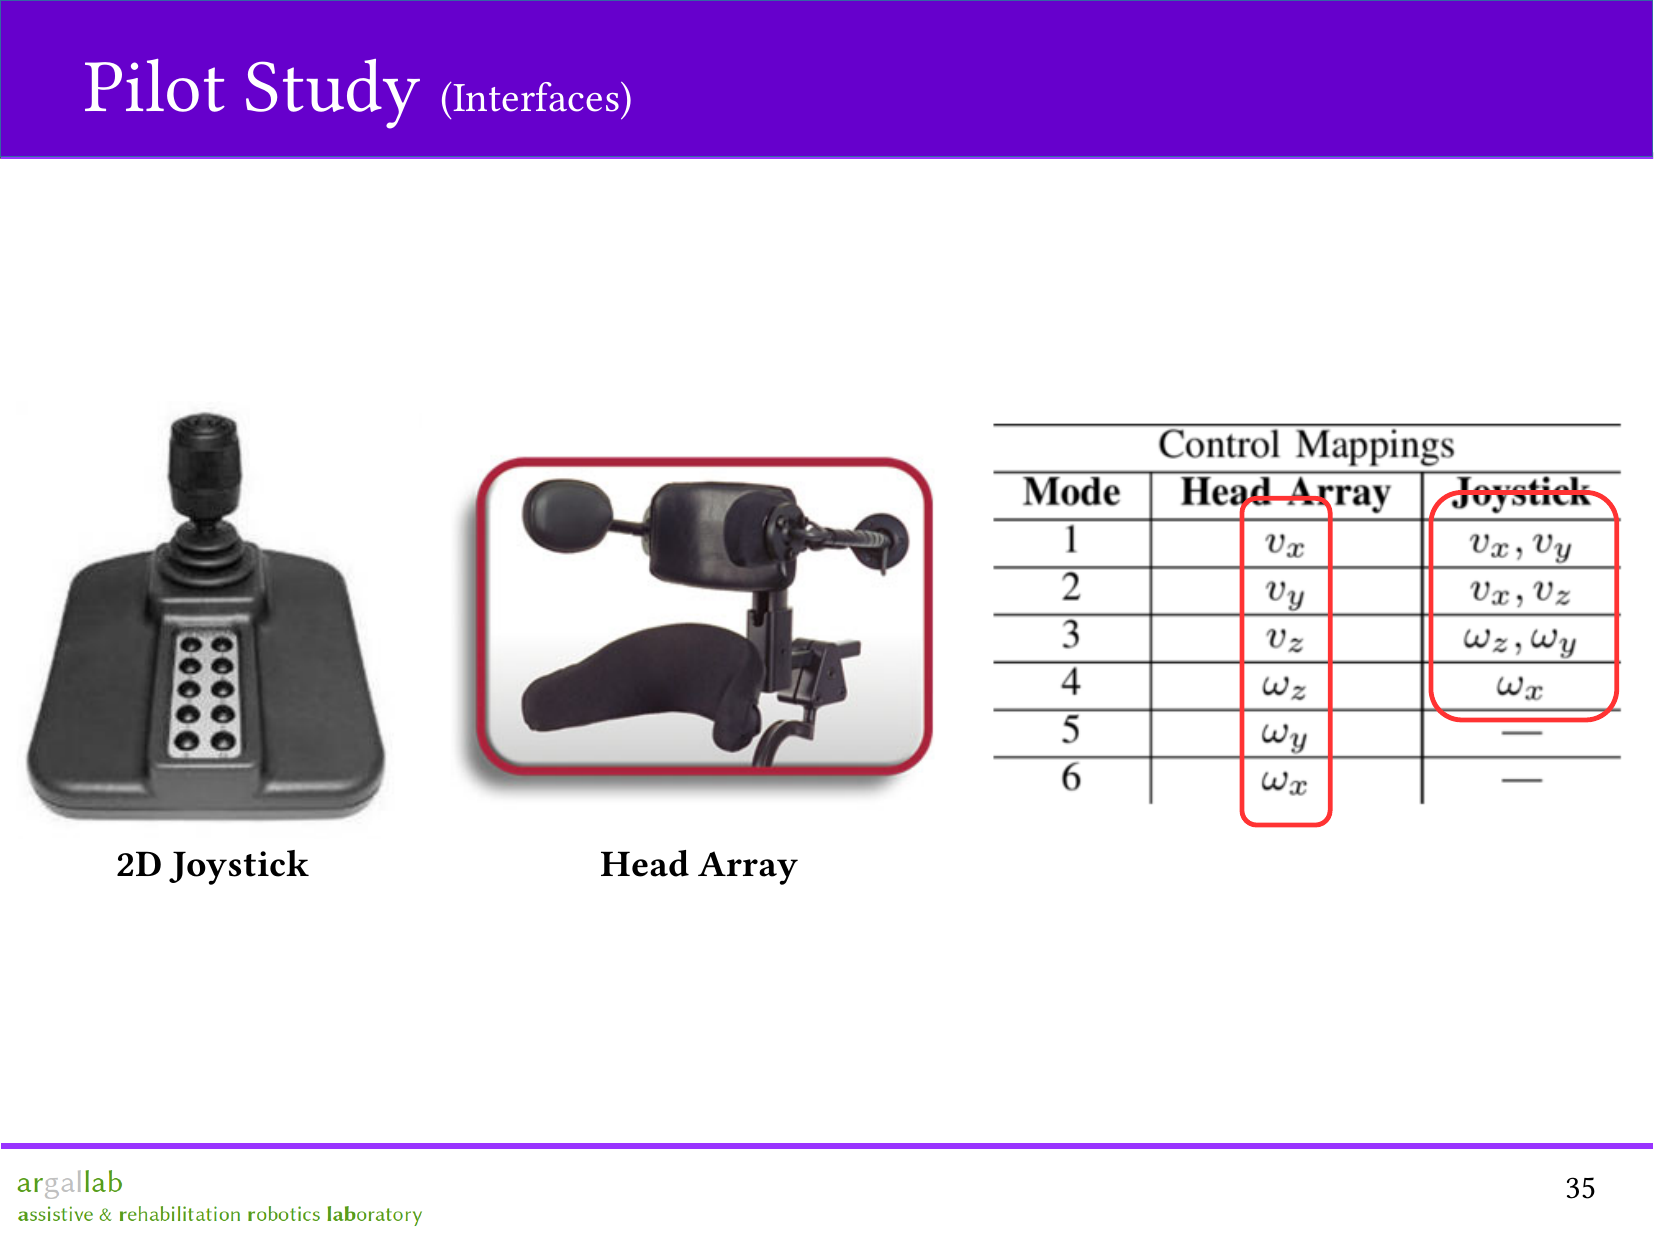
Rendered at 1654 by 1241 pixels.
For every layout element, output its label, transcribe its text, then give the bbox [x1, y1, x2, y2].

text_box Pilot Study (Interfaces) [69, 36, 1621, 138]
text_box [1241, 498, 1331, 826]
picture [14, 401, 1653, 839]
picture [1, 1152, 434, 1237]
text_box Head Array [585, 835, 814, 894]
text_box 2D Joystick [101, 835, 325, 894]
text_box [1430, 492, 1617, 721]
